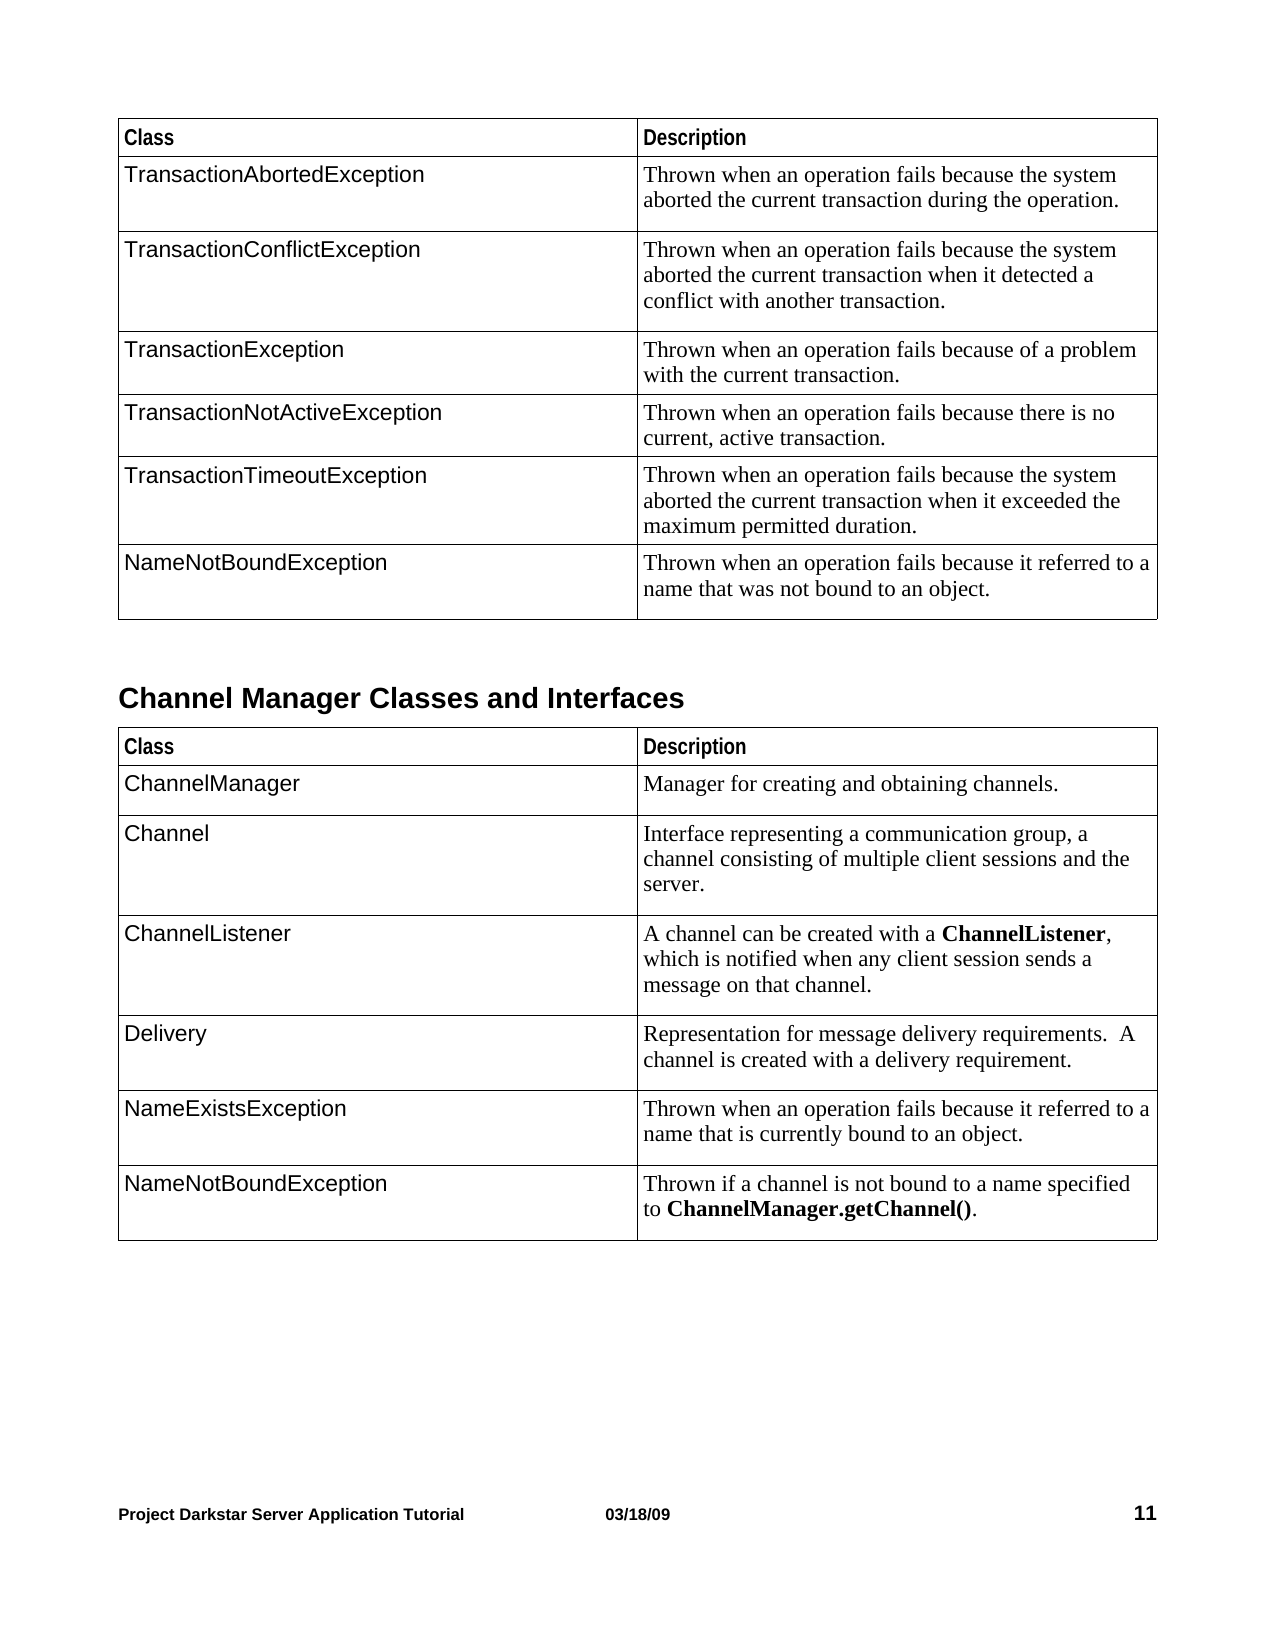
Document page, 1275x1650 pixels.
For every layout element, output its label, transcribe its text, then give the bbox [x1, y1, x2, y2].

table_cell Representation for message delivery requirements. A channel is created with a delivery requirement. [638, 1016, 1157, 1090]
table_cell Thrown if a channel is not bound to a name specified to ChannelManager.getChannel(). [638, 1166, 1157, 1240]
table_header Description [638, 728, 1157, 765]
table_cell ChannelListener [119, 916, 637, 1015]
table_cell A channel can be created with a ChannelListener, which is notified when any client session sends a message on that channel. [638, 916, 1157, 1015]
table_cell Interface representing a communication group, a channel consisting of multiple client sessions and the server. [638, 816, 1157, 915]
table_cell Thrown when an operation fails because there is no current, active transaction. [638, 395, 1157, 456]
table_cell NameNotBoundException [119, 1166, 637, 1240]
table_cell NameExistsException [119, 1091, 637, 1165]
table_cell TransactionNotActiveException [119, 395, 637, 456]
table_cell TransactionTimeoutException [119, 457, 637, 544]
table_cell TransactionException [119, 332, 637, 394]
table_header Class [119, 119, 637, 156]
table_header Class [119, 728, 637, 765]
table_cell ChannelManager [119, 766, 637, 815]
table_cell Manager for creating and obtaining channels. [638, 766, 1157, 815]
table_cell Thrown when an operation fails because it referred to a name that is currently bound to an object. [638, 1091, 1157, 1165]
table_cell TransactionConflictException [119, 232, 637, 331]
table_header Description [638, 119, 1157, 156]
subtitle Channel Manager Classes and Interfaces [118, 682, 1157, 715]
table_cell Thrown when an operation fails because it referred to a name that was not bound to an object. [638, 545, 1157, 619]
table_cell Thrown when an operation fails because the system aborted the current transaction when it detected a conflict with another transaction. [638, 232, 1157, 331]
table_cell Thrown when an operation fails because the system aborted the current transaction when it exceeded the maximum permitted duration. [638, 457, 1157, 544]
table_cell Channel [119, 816, 637, 915]
table_cell Thrown when an operation fails because of a problem with the current transaction. [638, 332, 1157, 394]
table_cell NameNotBoundException [119, 545, 637, 619]
table_cell TransactionAbortedException [119, 157, 637, 231]
table_cell Delivery [119, 1016, 637, 1090]
table_cell Thrown when an operation fails because the system aborted the current transaction during the operation. [638, 157, 1157, 231]
